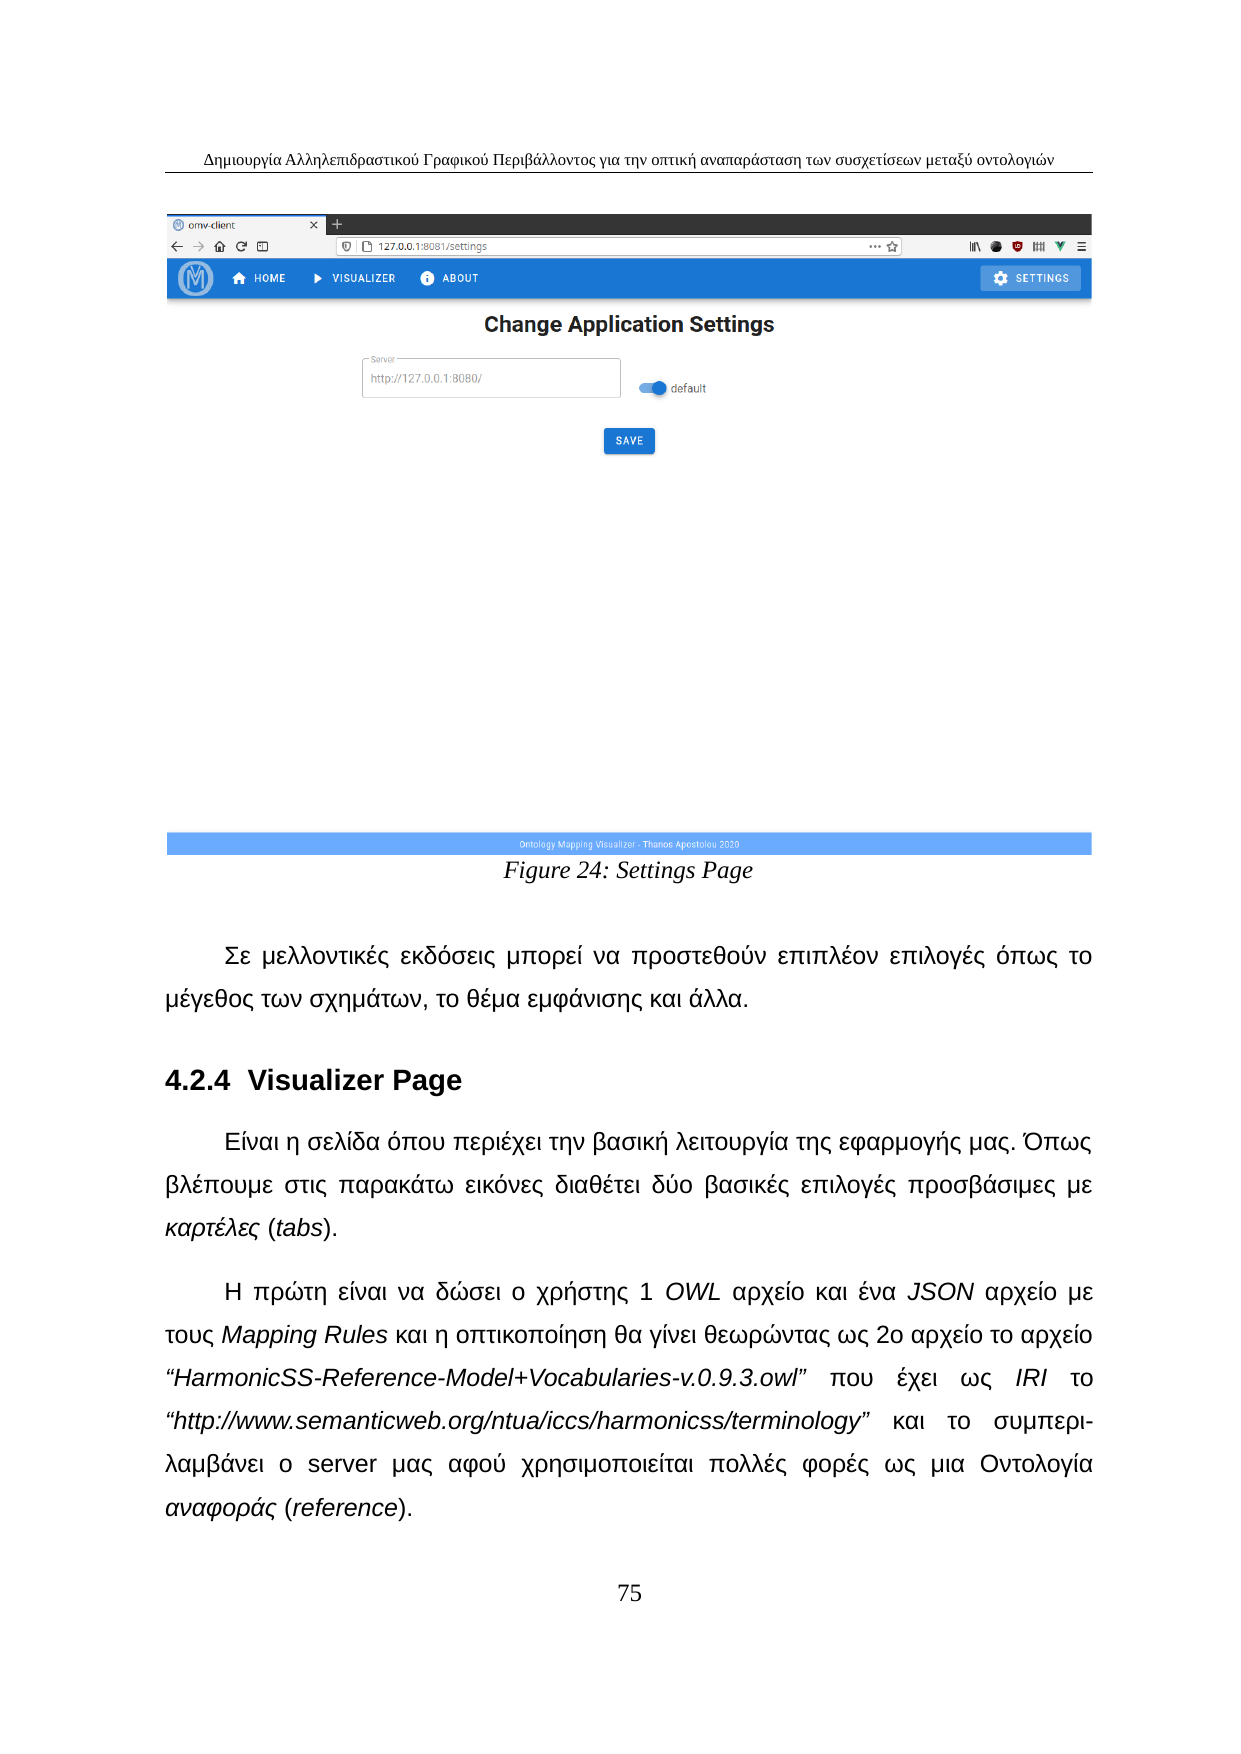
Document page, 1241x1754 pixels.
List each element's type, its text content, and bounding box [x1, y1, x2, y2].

text Είναι η σελίδα όπου περιέχει την βασική λειτουργία της εφαρμογής μας. Όπως βλέπουμε στις παρακάτω εικόνες διαθέτει δύο βασικές επιλογές προσβάσιμες με καρτέλες (tabs). [165, 1126, 1093, 1241]
text Figure 24: Settings Page [262, 855, 996, 883]
text Η πρώτη είναι να δώσει ο χρήστης 1 OWL αρχείο και ένα JSON αρχείο με τους Mapping Rules και η οπτικοποίηση θα γίνει θεωρώντας ως 2ο αρχείο το αρχείο “HarmonicSS-Reference-Model+Vocabularies-v.0.9.3.owl” που έχει ως IRI το “http://www.semanticweb.org/ntua/iccs/harmonicss/terminology” και το συμπερι-λαμβάνει ο server μας αφού χρησιμοποιείται πολλές φορές ως μια Οντολογία αναφοράς (reference). [165, 1277, 1093, 1521]
subtitle Visualizer Page [165, 1063, 1093, 1097]
text Σε μελλοντικές εκδόσεις μπορεί να προστεθούν επιπλέον επιλογές όπως το μέγεθος των σχημάτων, το θέμα εμφάνισης και άλλα. [165, 941, 1093, 1013]
picture [167, 214, 1092, 855]
